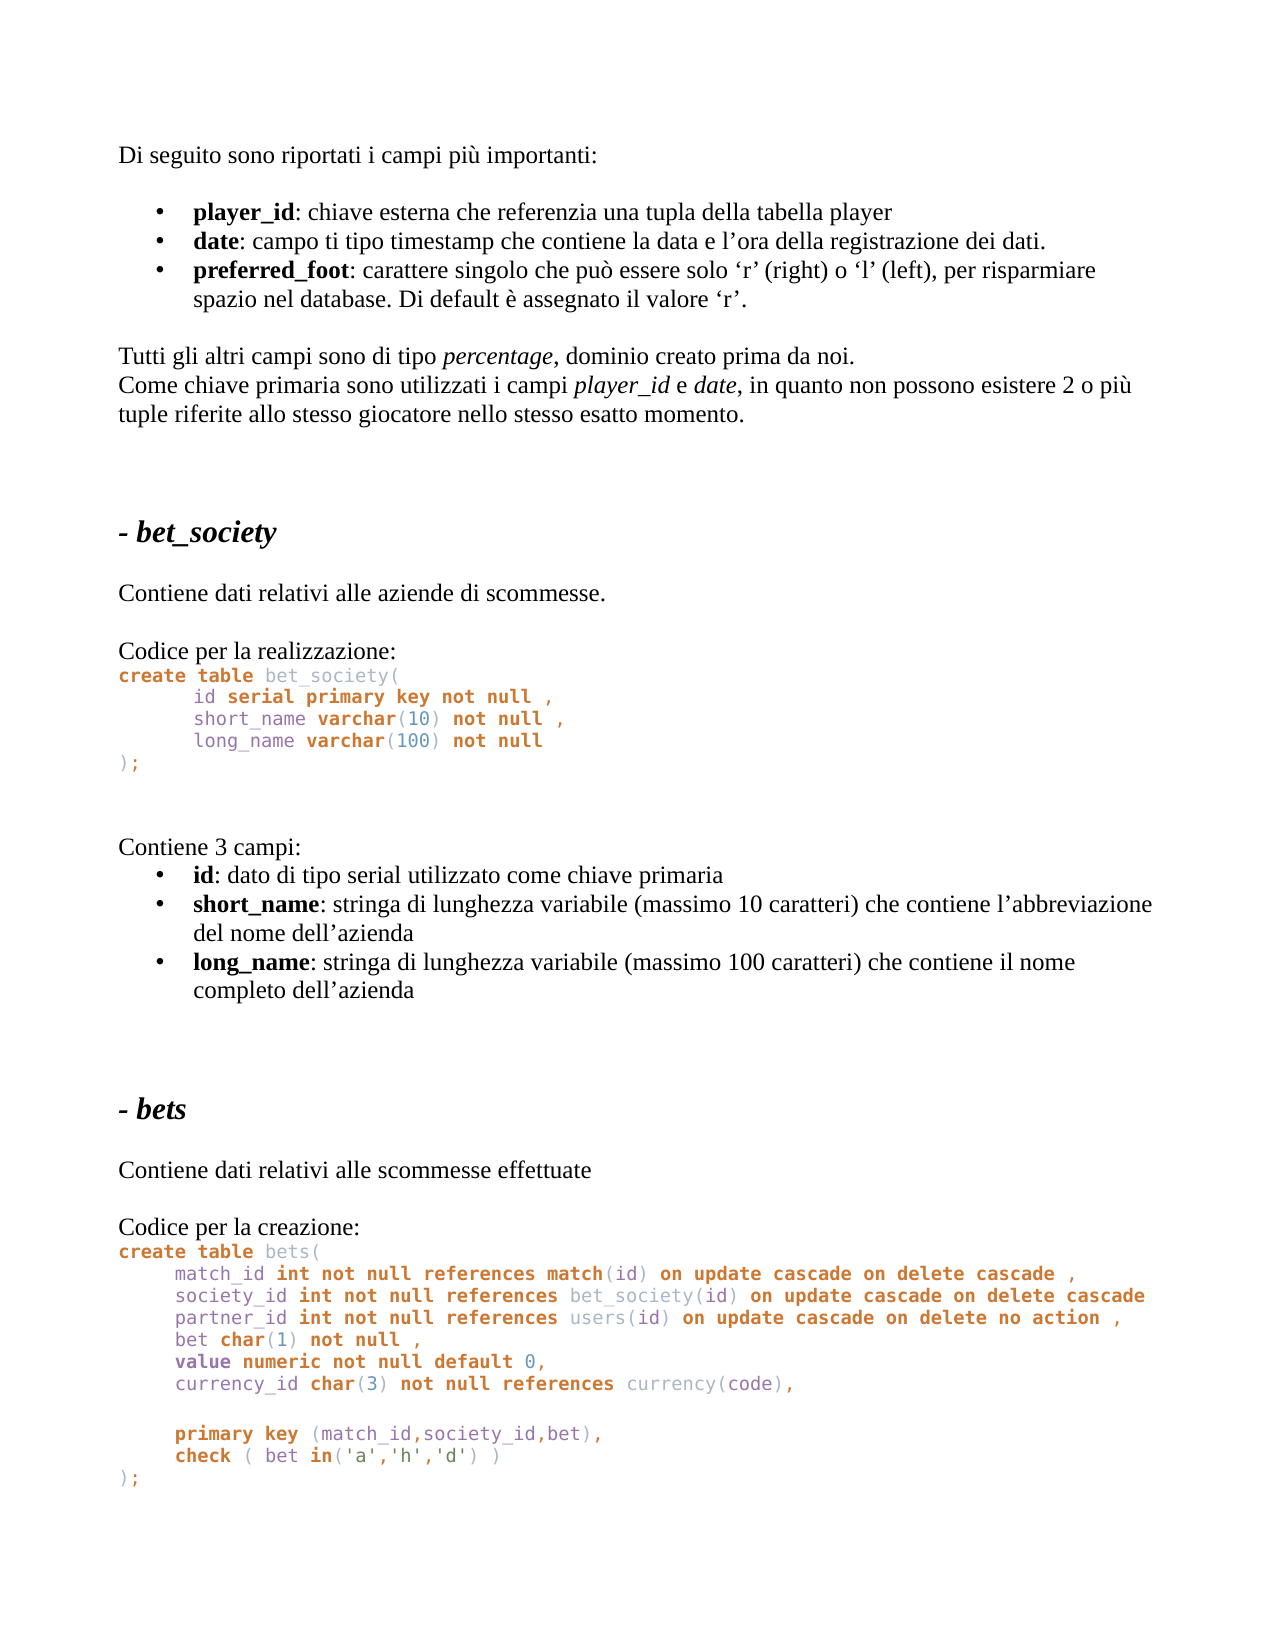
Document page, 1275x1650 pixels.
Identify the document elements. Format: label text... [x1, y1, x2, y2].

list preferred_foot: carattere singolo che può essere solo ‘r’ (right) o ‘l’ (left), per risparmiare spazio nel database. Di default è assegnato il valore ‘r’. [156, 255, 1157, 312]
text Come chiave primaria sono utilizzati i campi player_id e date, in quanto non possono esistere 2 o più tuple riferite allo stesso giocatore nello stesso esatto momento. [118, 370, 1157, 427]
text create table bet_society( id serial primary key not null , short_name varchar(10) not null , long_name varchar(100) not null ); [118, 665, 1157, 774]
text create table bets( match_id int not null references match(id) on update cascade on delete cascade , society_id int not null references bet_society(id) on update cascade on delete cascade partner_id int not null references users(id) on update cascade on delete no action , bet char(1) not null , value numeric not null default 0, currency_id char(3) not null references currency(code), [118, 1241, 1157, 1394]
list date: campo ti tipo timestamp che contiene la data e l’ora della registrazione dei dati. [156, 226, 1157, 255]
list short_name: stringa di lunghezza variabile (massimo 10 caratteri) che contiene l’abbreviazione del nome dell’azienda [156, 889, 1157, 947]
list long_name: stringa di lunghezza variabile (massimo 100 caratteri) che contiene il nome completo dell’azienda [156, 947, 1157, 1004]
text Codice per la realizzazione: [118, 636, 1157, 665]
text Tutti gli altri campi sono di tipo percentage, dominio creato prima da noi. [118, 341, 1157, 370]
text primary key (match_id,society_id,bet), check ( bet in('a','h','d') ) ); [118, 1394, 1157, 1489]
list id: dato di tipo serial utilizzato come chiave primaria [156, 860, 1157, 889]
text Contiene 3 campi: [118, 832, 1157, 860]
text Contiene dati relativi alle aziende di scommesse. [118, 578, 1157, 607]
text Contiene dati relativi alle scommesse effettuate [118, 1155, 1157, 1184]
text - bet_society [118, 514, 1157, 550]
text Codice per la creazione: [118, 1212, 1157, 1241]
text - bets [118, 1090, 1157, 1126]
list player_id: chiave esterna che referenzia una tupla della tabella player [156, 197, 1157, 226]
text Di seguito sono riportati i campi più importanti: [118, 140, 1157, 169]
